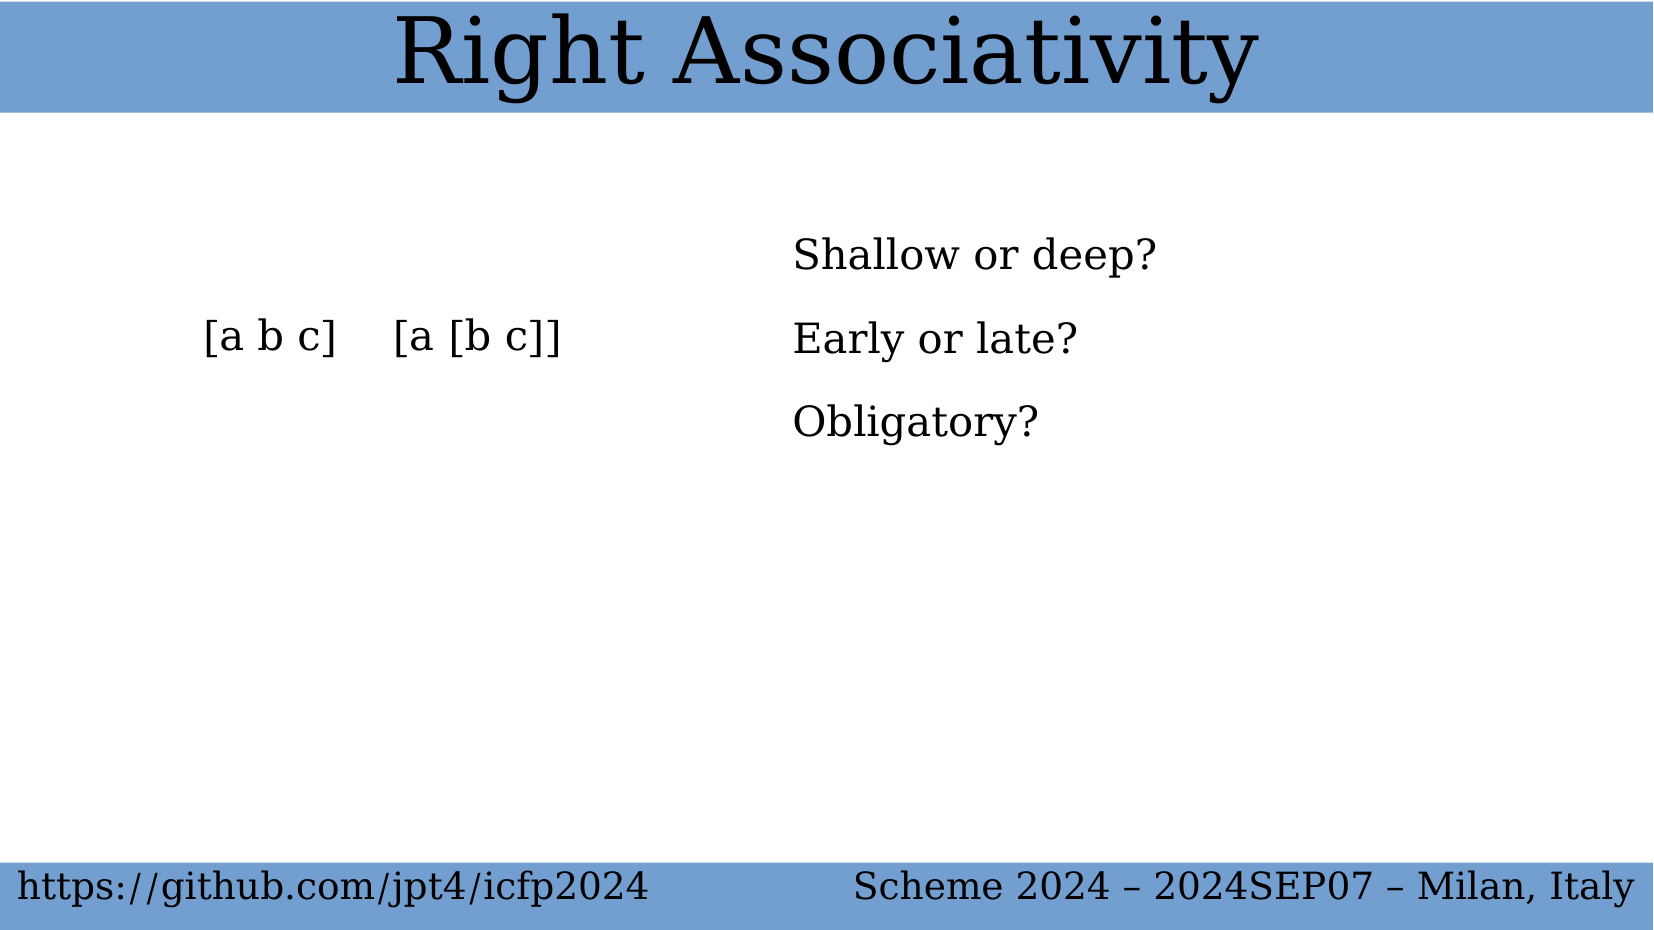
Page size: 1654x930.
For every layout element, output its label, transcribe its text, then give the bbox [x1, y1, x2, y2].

text_box https://github.com/jpt4/icfp2024 Scheme 2024 – 2024SEP07 – Milan, Italy [0, 862, 1653, 930]
text_box Shallow or deep? Early or late? Obligatory? [777, 187, 1640, 826]
title Right Associativity [0, 1, 1653, 113]
text_box [a b c] [a [b c]] [187, 309, 601, 413]
